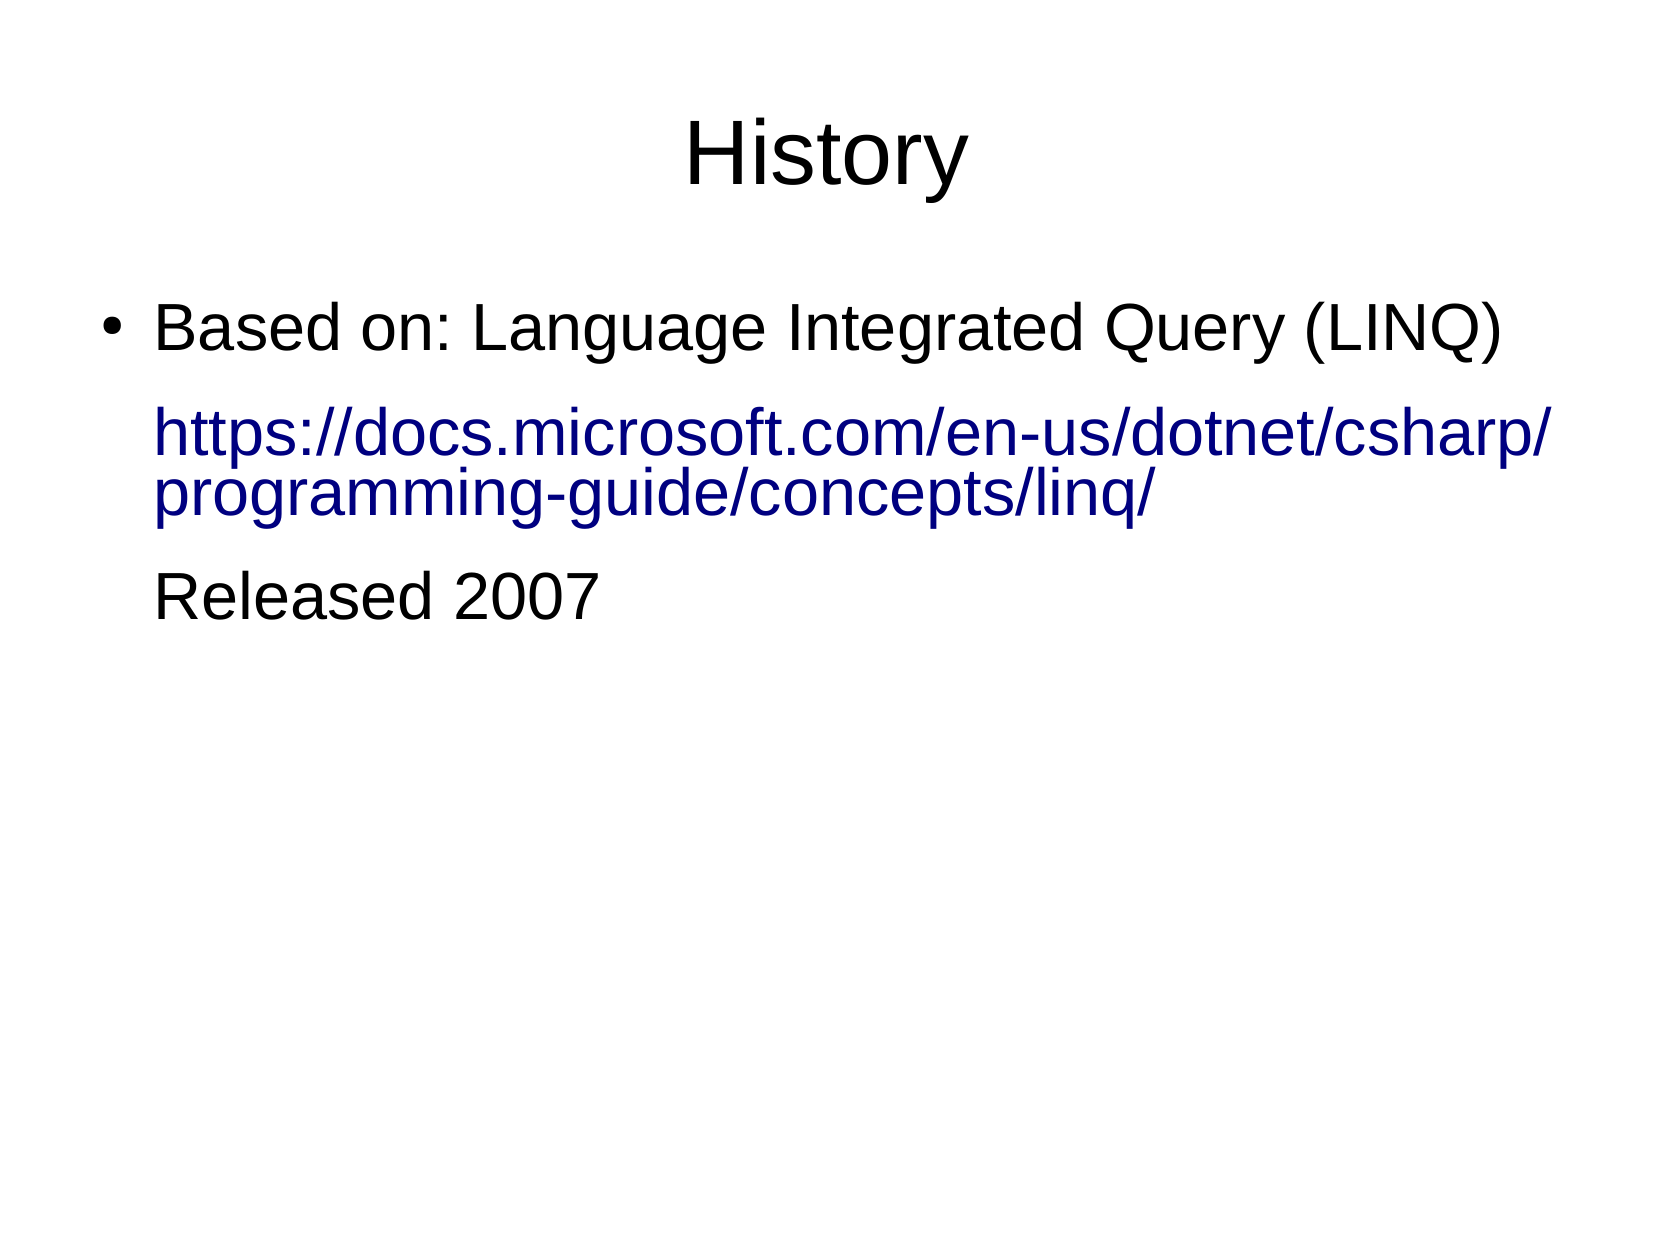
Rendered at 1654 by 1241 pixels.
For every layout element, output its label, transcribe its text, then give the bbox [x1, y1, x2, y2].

list Based on: Language Integrated Query (LINQ) https://docs.microsoft.com/en-us/dotnet/csharp/programming-guide/concepts/linq/ Released 2007 [82, 290, 1571, 1010]
title History [82, 49, 1571, 257]
